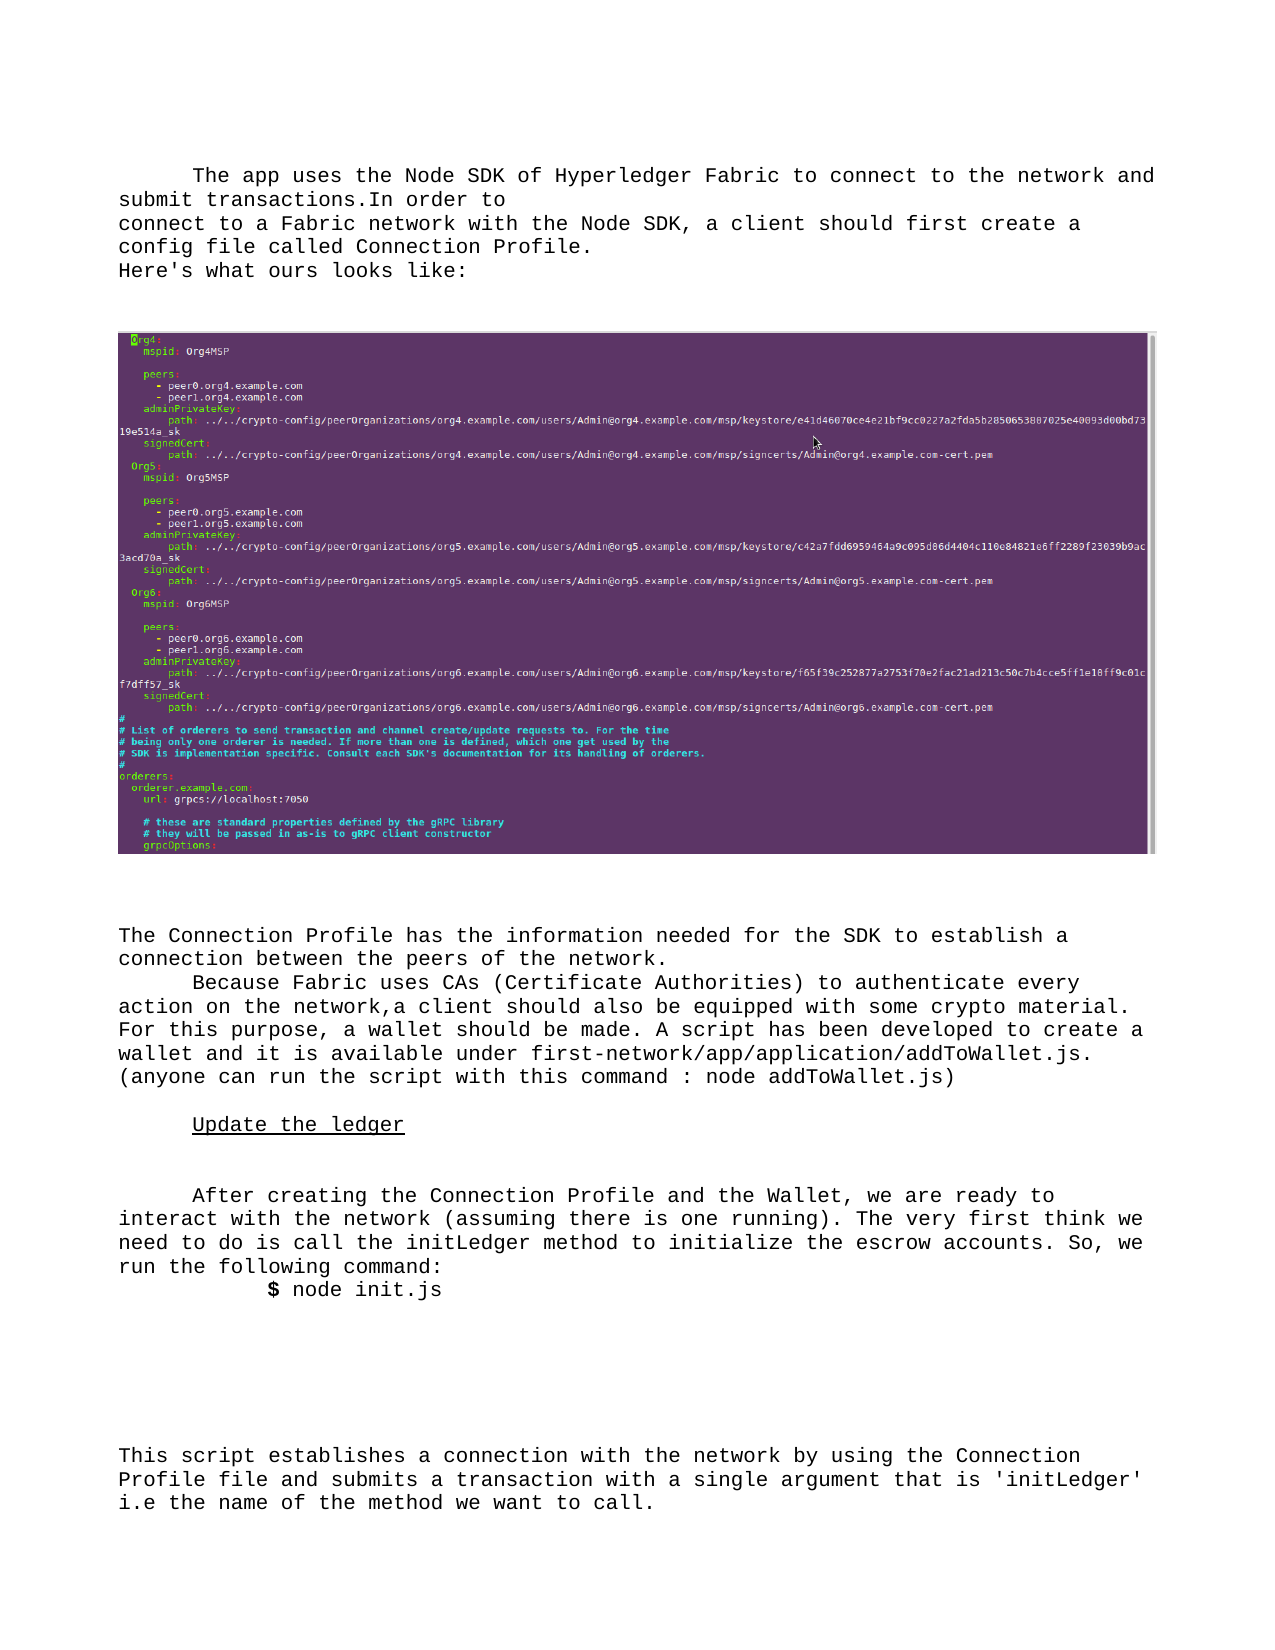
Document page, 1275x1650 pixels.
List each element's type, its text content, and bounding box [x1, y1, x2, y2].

text After creating the Connection Profile and the Wallet, we are ready to interact with the network (assuming there is one running). The very first think we need to do is call the initLedger method to initialize the escrow accounts. So, we run the following command: [118, 1185, 1157, 1279]
list $ node init.js [229, 1279, 1157, 1303]
text Because Fabric uses CAs (Certificate Authorities) to authenticate every action on the network,a client should also be equipped with some crypto material. For this purpose, a wallet should be made. A script has been developed to create a wallet and it is available under first-network/app/application/addToWallet.js. [118, 972, 1157, 1067]
text Update the ledger [118, 1114, 1157, 1137]
text The Connection Profile has the information needed for the SDK to establish a connection between the peers of the network. [118, 925, 1157, 972]
text Here's what ours looks like: [118, 260, 1157, 284]
text connect to a Fabric network with the Node SDK, a client should first create a config file called Connection Profile. [118, 213, 1157, 260]
text The app uses the Node SDK of Hyperledger Fabric to connect to the network and submit transactions.In order to [118, 165, 1157, 213]
text This script establishes a connection with the network by using the Connection Profile file and submits a transaction with a single argument that is 'initLedger' i.e the name of the method we want to call. [118, 1445, 1157, 1516]
text (anyone can run the script with this command : node addToWallet.js) [118, 1067, 1157, 1090]
picture [118, 331, 1157, 854]
